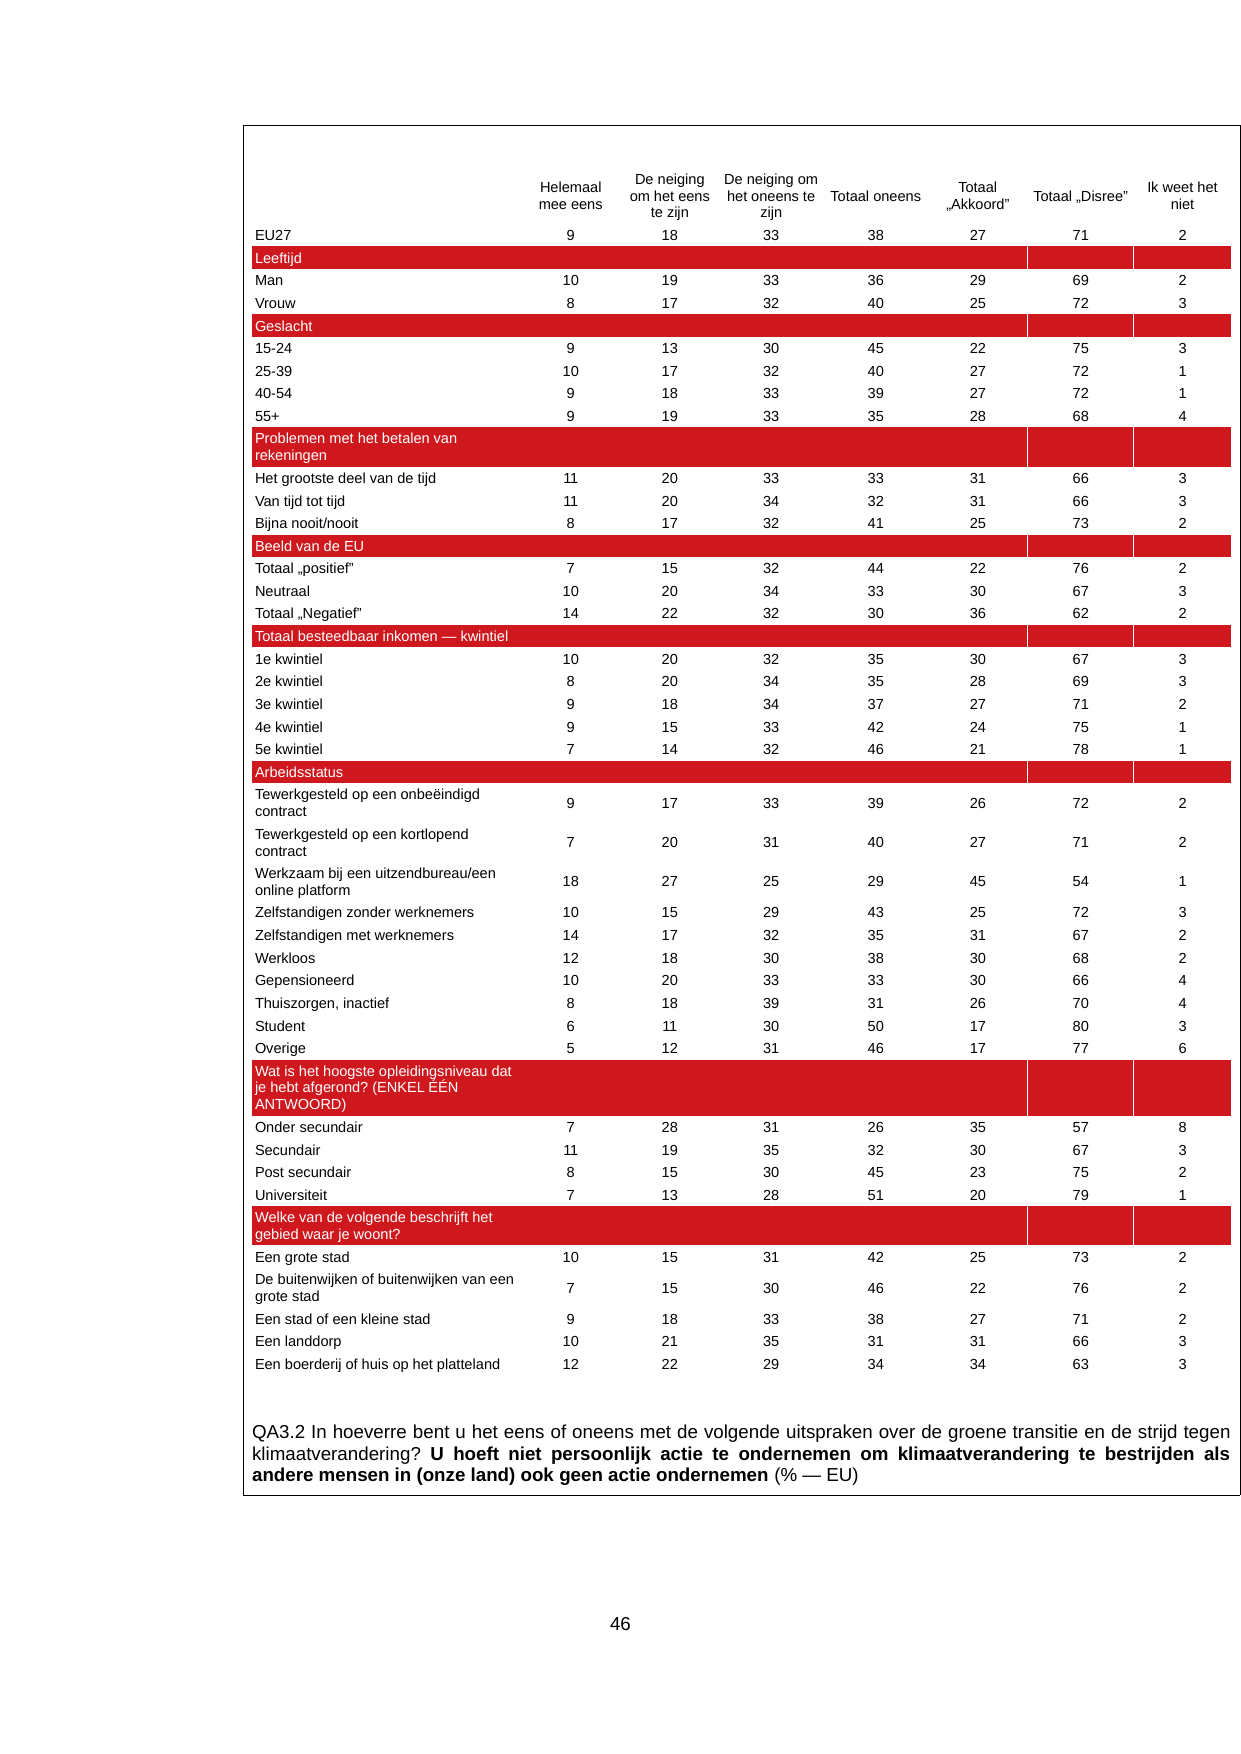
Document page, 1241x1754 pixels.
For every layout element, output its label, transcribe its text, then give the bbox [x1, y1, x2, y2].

table_cell 75 [1028, 337, 1133, 359]
table_cell 46 [823, 1037, 928, 1059]
table_cell 32 [719, 292, 823, 314]
table_cell 32 [719, 602, 823, 625]
table_cell 23 [928, 1161, 1027, 1183]
table_cell 20 [620, 969, 719, 992]
table_cell 66 [1028, 1330, 1133, 1353]
table_cell 67 [1028, 648, 1133, 670]
table_cell 18 [521, 862, 620, 901]
table_cell 15 [620, 1245, 719, 1268]
table_cell Problemen met het betalen van rekeningen [252, 427, 521, 467]
table_cell 46 [823, 1268, 928, 1307]
table_cell [1028, 761, 1133, 783]
table_cell 35 [823, 648, 928, 670]
table_cell 57 [1028, 1116, 1133, 1138]
table_cell 14 [521, 924, 620, 946]
table_cell [521, 427, 620, 467]
table_cell Tewerkgesteld op een kortlopend contract [252, 823, 521, 862]
table_cell Zelfstandigen zonder werknemers [252, 901, 521, 924]
table_cell 77 [1028, 1037, 1133, 1059]
table_cell 75 [1028, 715, 1133, 738]
table_cell 1 [1134, 360, 1231, 382]
table_cell 21 [620, 1330, 719, 1353]
table_cell [719, 1060, 823, 1116]
table_cell 33 [719, 467, 823, 489]
table_cell Vrouw [252, 292, 521, 314]
table_cell 8 [1134, 1116, 1231, 1138]
table_cell 28 [620, 1116, 719, 1138]
table_cell 8 [521, 670, 620, 693]
table_cell 18 [620, 992, 719, 1014]
table_cell 2 [1134, 1268, 1231, 1307]
table_cell 62 [1028, 602, 1133, 625]
table_cell [1028, 535, 1133, 557]
table_cell 20 [620, 823, 719, 862]
table_cell [928, 535, 1027, 557]
table_cell [620, 1206, 719, 1245]
table_cell 17 [620, 924, 719, 946]
table_cell [521, 1060, 620, 1116]
table_cell 33 [719, 224, 823, 246]
table_cell 29 [823, 862, 928, 901]
table_cell 3 [1134, 648, 1231, 670]
table_cell [1028, 427, 1133, 467]
table_cell Student [252, 1014, 521, 1037]
table_cell 22 [928, 1268, 1027, 1307]
table_cell Neutraal [252, 580, 521, 602]
table_cell Zelfstandigen met werknemers [252, 924, 521, 946]
table_cell 10 [521, 1330, 620, 1353]
table_cell 34 [823, 1353, 928, 1375]
table_cell 39 [823, 382, 928, 405]
table_cell 2 [1134, 269, 1231, 292]
table_cell [928, 246, 1027, 269]
table_cell 9 [521, 715, 620, 738]
table_cell 66 [1028, 489, 1133, 512]
table_cell 45 [823, 337, 928, 359]
table_cell 50 [823, 1014, 928, 1037]
table_cell 11 [620, 1014, 719, 1037]
table_cell 30 [928, 969, 1027, 992]
table_cell De buitenwijken of buitenwijken van een grote stad [252, 1268, 521, 1307]
table_cell 35 [823, 405, 928, 427]
table_cell 27 [928, 693, 1027, 715]
table_cell [1134, 1206, 1231, 1245]
table_cell 33 [823, 969, 928, 992]
table_cell Wat is het hoogste opleidingsniveau dat je hebt afgerond? (ENKEL ÉÉN ANTWOORD) [252, 1060, 521, 1116]
table_cell 10 [521, 969, 620, 992]
table_cell 31 [928, 489, 1027, 512]
table_cell [620, 1060, 719, 1116]
table_cell 71 [1028, 823, 1133, 862]
table_cell [1028, 1060, 1133, 1116]
table_cell 33 [719, 783, 823, 822]
table_cell 22 [928, 337, 1027, 359]
table_cell 33 [719, 405, 823, 427]
table_cell 31 [928, 924, 1027, 946]
table_cell 1e kwintiel [252, 648, 521, 670]
table_cell 71 [1028, 224, 1133, 246]
table_cell 20 [620, 489, 719, 512]
table_cell 69 [1028, 670, 1133, 693]
table_cell 75 [1028, 1161, 1133, 1183]
table_cell 66 [1028, 969, 1133, 992]
table_cell 72 [1028, 360, 1133, 382]
table_cell 3 [1134, 670, 1231, 693]
table_cell 18 [620, 693, 719, 715]
table_cell 3 [1134, 467, 1231, 489]
table_cell 10 [521, 580, 620, 602]
table_cell 30 [719, 1161, 823, 1183]
table_cell 18 [620, 1308, 719, 1330]
table_cell 33 [719, 969, 823, 992]
table_cell [1134, 625, 1231, 647]
table_cell Beeld van de EU [252, 535, 521, 557]
table_cell [719, 246, 823, 269]
table_cell [928, 1060, 1027, 1116]
table_cell 39 [719, 992, 823, 1014]
table_cell 28 [928, 405, 1027, 427]
table_cell 67 [1028, 924, 1133, 946]
table_cell 30 [719, 1014, 823, 1037]
table_cell Totaal „positief” [252, 557, 521, 580]
table_cell Bijna nooit/nooit [252, 512, 521, 534]
table_cell 43 [823, 901, 928, 924]
table_cell 51 [823, 1184, 928, 1206]
table_cell 11 [521, 467, 620, 489]
table_cell 25 [928, 292, 1027, 314]
table_cell 3 [1134, 580, 1231, 602]
table_cell 18 [620, 946, 719, 969]
table_cell 27 [620, 862, 719, 901]
table_cell [928, 761, 1027, 783]
table_cell 30 [719, 946, 823, 969]
table_cell 2 [1134, 512, 1231, 534]
table_cell 66 [1028, 467, 1133, 489]
table_cell Van tijd tot tijd [252, 489, 521, 512]
table_cell 20 [620, 670, 719, 693]
table_cell 44 [823, 557, 928, 580]
table_cell 37 [823, 693, 928, 715]
table_cell 27 [928, 1308, 1027, 1330]
table_cell 26 [823, 1116, 928, 1138]
table_cell [620, 625, 719, 647]
table_cell 32 [719, 557, 823, 580]
table_cell 26 [928, 992, 1027, 1014]
table_cell 68 [1028, 405, 1133, 427]
table_cell 9 [521, 783, 620, 822]
table_cell 41 [823, 512, 928, 534]
table_cell 28 [928, 670, 1027, 693]
table_cell 4 [1134, 969, 1231, 992]
table_cell 55+ [252, 405, 521, 427]
table_cell 8 [521, 1161, 620, 1183]
table_cell [719, 761, 823, 783]
table_cell Een grote stad [252, 1245, 521, 1268]
table_cell 2 [1134, 946, 1231, 969]
table_cell 10 [521, 901, 620, 924]
table_cell 33 [823, 580, 928, 602]
table_cell 42 [823, 1245, 928, 1268]
table_cell Onder secundair [252, 1116, 521, 1138]
table_cell 34 [719, 580, 823, 602]
table_cell 12 [521, 1353, 620, 1375]
table_cell 18 [620, 224, 719, 246]
table_cell 3 [1134, 901, 1231, 924]
table_cell 3e kwintiel [252, 693, 521, 715]
table_cell [620, 314, 719, 337]
table_cell 15 [620, 557, 719, 580]
table_cell 13 [620, 337, 719, 359]
table_cell 14 [620, 738, 719, 761]
table_header [252, 168, 521, 224]
table_cell [928, 1206, 1027, 1245]
table_cell 72 [1028, 292, 1133, 314]
table_cell 34 [719, 693, 823, 715]
table_cell 15-24 [252, 337, 521, 359]
table_cell 73 [1028, 1245, 1133, 1268]
table_cell 31 [928, 1330, 1027, 1353]
table_cell 7 [521, 823, 620, 862]
table_cell 2 [1134, 693, 1231, 715]
table_cell 12 [620, 1037, 719, 1059]
table_cell [823, 1206, 928, 1245]
table_cell 3 [1134, 1014, 1231, 1037]
table_cell Tewerkgesteld op een onbeëindigd contract [252, 783, 521, 822]
table_cell 33 [823, 467, 928, 489]
table_cell [719, 427, 823, 467]
table_cell 10 [521, 1245, 620, 1268]
table_cell [1134, 246, 1231, 269]
table_cell 6 [521, 1014, 620, 1037]
table_cell 22 [620, 1353, 719, 1375]
table_cell Universiteit [252, 1184, 521, 1206]
table_cell 8 [521, 992, 620, 1014]
table_cell 7 [521, 1184, 620, 1206]
table_cell [719, 625, 823, 647]
table_cell [1134, 761, 1231, 783]
table_cell 7 [521, 557, 620, 580]
table_cell 27 [928, 382, 1027, 405]
table_header De neiging om het eens te zijn [620, 168, 719, 224]
table_cell [823, 246, 928, 269]
table_cell 15 [620, 1268, 719, 1307]
table_cell 33 [719, 1308, 823, 1330]
table_cell 40 [823, 823, 928, 862]
table_cell 33 [719, 715, 823, 738]
table_cell 17 [928, 1014, 1027, 1037]
table_cell Welke van de volgende beschrijft het gebied waar je woont? [252, 1206, 521, 1245]
table_cell 20 [620, 467, 719, 489]
table_cell 30 [719, 1268, 823, 1307]
table_cell 40 [823, 292, 928, 314]
table_cell Een stad of een kleine stad [252, 1308, 521, 1330]
table_cell 25-39 [252, 360, 521, 382]
table_header Ik weet het niet [1134, 168, 1231, 224]
table_cell 9 [521, 405, 620, 427]
table_cell 24 [928, 715, 1027, 738]
table_cell Post secundair [252, 1161, 521, 1183]
table_cell 79 [1028, 1184, 1133, 1206]
table_cell 19 [620, 405, 719, 427]
table_cell 25 [928, 512, 1027, 534]
table_cell Leeftijd [252, 246, 521, 269]
table_cell 38 [823, 1308, 928, 1330]
table_cell 17 [620, 783, 719, 822]
table_cell 25 [928, 1245, 1027, 1268]
table_cell 3 [1134, 1353, 1231, 1375]
table_cell 34 [928, 1353, 1027, 1375]
table_cell 9 [521, 693, 620, 715]
table_cell 15 [620, 1161, 719, 1183]
table_cell 17 [620, 360, 719, 382]
table_cell 35 [823, 670, 928, 693]
table_cell 45 [823, 1161, 928, 1183]
table_cell Werkzaam bij een uitzendbureau/een online platform [252, 862, 521, 901]
table_cell 21 [928, 738, 1027, 761]
table_cell 27 [928, 224, 1027, 246]
table_cell 11 [521, 489, 620, 512]
table_cell [620, 427, 719, 467]
table_cell Secundair [252, 1138, 521, 1161]
table_cell 7 [521, 738, 620, 761]
table_cell [719, 314, 823, 337]
table_cell 20 [620, 648, 719, 670]
table_cell 70 [1028, 992, 1133, 1014]
table_cell Overige [252, 1037, 521, 1059]
table_cell 19 [620, 269, 719, 292]
table_cell 1 [1134, 862, 1231, 901]
table_cell 33 [719, 269, 823, 292]
table_cell 71 [1028, 1308, 1133, 1330]
table_cell 40 [823, 360, 928, 382]
table_cell [1028, 1206, 1133, 1245]
table_cell 30 [928, 648, 1027, 670]
table_cell 2 [1134, 924, 1231, 946]
table_cell [521, 1206, 620, 1245]
table_cell [823, 761, 928, 783]
table_cell 2 [1134, 602, 1231, 625]
table_cell 3 [1134, 1138, 1231, 1161]
table_cell 3 [1134, 337, 1231, 359]
table_cell 27 [928, 823, 1027, 862]
table_cell 19 [620, 1138, 719, 1161]
table_header Totaal „Disree” [1028, 168, 1133, 224]
table_cell 4e kwintiel [252, 715, 521, 738]
table_cell 1 [1134, 382, 1231, 405]
table_cell 71 [1028, 693, 1133, 715]
table_cell [620, 246, 719, 269]
table_cell [620, 535, 719, 557]
table_cell 33 [719, 382, 823, 405]
table_cell 31 [823, 992, 928, 1014]
table_cell 31 [928, 467, 1027, 489]
table_cell Geslacht [252, 314, 521, 337]
table_cell 31 [719, 1245, 823, 1268]
table_cell 72 [1028, 382, 1133, 405]
table_cell 13 [620, 1184, 719, 1206]
table_cell 3 [1134, 292, 1231, 314]
table_cell 38 [823, 946, 928, 969]
table_cell [823, 427, 928, 467]
table_cell 10 [521, 360, 620, 382]
table_cell 35 [719, 1138, 823, 1161]
table_cell [1134, 535, 1231, 557]
table_cell 26 [928, 783, 1027, 822]
table_cell 18 [620, 382, 719, 405]
table_cell 72 [1028, 901, 1133, 924]
table_cell 76 [1028, 557, 1133, 580]
table_cell 67 [1028, 580, 1133, 602]
table_cell 17 [928, 1037, 1027, 1059]
table_cell 30 [719, 337, 823, 359]
table_header Totaal oneens [823, 168, 928, 224]
table_cell 76 [1028, 1268, 1133, 1307]
table_cell 31 [823, 1330, 928, 1353]
table_cell 17 [620, 292, 719, 314]
table_cell 7 [521, 1116, 620, 1138]
table_cell 2e kwintiel [252, 670, 521, 693]
table_cell 3 [1134, 1330, 1231, 1353]
table_cell Gepensioneerd [252, 969, 521, 992]
table_cell 2 [1134, 224, 1231, 246]
table_cell [928, 427, 1027, 467]
table_cell 31 [719, 1116, 823, 1138]
table_cell [1134, 314, 1231, 337]
table_cell 36 [823, 269, 928, 292]
table_cell 6 [1134, 1037, 1231, 1059]
table_cell [521, 535, 620, 557]
table_cell [928, 314, 1027, 337]
table_cell Thuiszorgen, inactief [252, 992, 521, 1014]
table_cell 30 [928, 580, 1027, 602]
table_cell 25 [928, 901, 1027, 924]
table_cell [521, 314, 620, 337]
table_cell [823, 625, 928, 647]
table_cell 17 [620, 512, 719, 534]
table_cell 22 [928, 557, 1027, 580]
table_cell 34 [719, 670, 823, 693]
table_cell 67 [1028, 1138, 1133, 1161]
table_cell 32 [719, 738, 823, 761]
table_cell 35 [928, 1116, 1027, 1138]
table_cell 46 [823, 738, 928, 761]
table_cell 73 [1028, 512, 1133, 534]
table_cell 1 [1134, 738, 1231, 761]
table_cell 15 [620, 715, 719, 738]
table_cell 32 [719, 360, 823, 382]
table_cell [823, 535, 928, 557]
table_cell 69 [1028, 269, 1133, 292]
table_cell [719, 535, 823, 557]
table_cell 31 [719, 823, 823, 862]
table_cell 68 [1028, 946, 1133, 969]
table_cell 22 [620, 602, 719, 625]
table_cell 80 [1028, 1014, 1133, 1037]
table_cell Werkloos [252, 946, 521, 969]
table_cell 2 [1134, 783, 1231, 822]
table_cell 9 [521, 1308, 620, 1330]
table_cell 1 [1134, 1184, 1231, 1206]
table_cell Totaal besteedbaar inkomen — kwintiel [252, 625, 521, 647]
table_cell [928, 625, 1027, 647]
table_cell [823, 1060, 928, 1116]
table_cell [719, 1206, 823, 1245]
table_cell [521, 625, 620, 647]
table_cell [823, 314, 928, 337]
table_cell 5 [521, 1037, 620, 1059]
table_cell 32 [719, 648, 823, 670]
table_cell 32 [823, 1138, 928, 1161]
table_cell 11 [521, 1138, 620, 1161]
table_cell 30 [823, 602, 928, 625]
table_cell 30 [928, 946, 1027, 969]
table_cell [1134, 1060, 1231, 1116]
table_cell 28 [719, 1184, 823, 1206]
table_cell 3 [1134, 489, 1231, 512]
table_cell 8 [521, 512, 620, 534]
table_header Helemaal mee eens [521, 168, 620, 224]
table_cell 29 [719, 1353, 823, 1375]
table_cell 8 [521, 292, 620, 314]
table_cell 10 [521, 269, 620, 292]
table_cell 14 [521, 602, 620, 625]
table_cell 38 [823, 224, 928, 246]
table_cell 5e kwintiel [252, 738, 521, 761]
table_cell 9 [521, 224, 620, 246]
table_cell 25 [719, 862, 823, 901]
table_cell 9 [521, 337, 620, 359]
table_cell 32 [823, 489, 928, 512]
table_cell 4 [1134, 992, 1231, 1014]
table_cell 20 [928, 1184, 1027, 1206]
table_cell 2 [1134, 1245, 1231, 1268]
table_cell 32 [719, 924, 823, 946]
table_cell 31 [719, 1037, 823, 1059]
table_cell 45 [928, 862, 1027, 901]
table_cell [1134, 427, 1231, 467]
table_cell 2 [1134, 823, 1231, 862]
table_cell 63 [1028, 1353, 1133, 1375]
table_cell 2 [1134, 1308, 1231, 1330]
table_cell [1028, 314, 1133, 337]
table_cell 54 [1028, 862, 1133, 901]
table_cell 9 [521, 382, 620, 405]
table_cell 32 [719, 512, 823, 534]
table_cell Man [252, 269, 521, 292]
table_cell 2 [1134, 557, 1231, 580]
table_cell 36 [928, 602, 1027, 625]
table_cell Totaal „Negatief” [252, 602, 521, 625]
table_cell 40-54 [252, 382, 521, 405]
table_cell 27 [928, 360, 1027, 382]
table_cell [1028, 625, 1133, 647]
table_cell 12 [521, 946, 620, 969]
table_cell 20 [620, 580, 719, 602]
table_cell 15 [620, 901, 719, 924]
table_cell 34 [719, 489, 823, 512]
table_cell [521, 246, 620, 269]
table_cell 39 [823, 783, 928, 822]
table_cell 30 [928, 1138, 1027, 1161]
text QA3.2 In hoeverre bent u het eens of oneens met de volgende uitspraken over de groene transitie en de strijd tegen klimaatverandering? U hoeft niet persoonlijk actie te ondernemen om klimaatverandering te bestrijden als andere mensen in (onze land) ook geen actie ondernemen (% — EU) [252, 1421, 1231, 1486]
table_cell 78 [1028, 738, 1133, 761]
table_cell 72 [1028, 783, 1133, 822]
table_cell Arbeidsstatus [252, 761, 521, 783]
table_cell 10 [521, 648, 620, 670]
table_header Totaal „Akkoord” [928, 168, 1027, 224]
table_cell 1 [1134, 715, 1231, 738]
table_cell 29 [928, 269, 1027, 292]
table_cell Een boerderij of huis op het platteland [252, 1353, 521, 1375]
table_cell EU27 [252, 224, 521, 246]
table_header De neiging om het oneens te zijn [719, 168, 823, 224]
table_cell Een landdorp [252, 1330, 521, 1353]
table_cell [1028, 246, 1133, 269]
table_cell 35 [823, 924, 928, 946]
table_cell 2 [1134, 1161, 1231, 1183]
table_cell 4 [1134, 405, 1231, 427]
table_cell 29 [719, 901, 823, 924]
table_cell Het grootste deel van de tijd [252, 467, 521, 489]
table_cell 35 [719, 1330, 823, 1353]
table_cell [620, 761, 719, 783]
table_cell 42 [823, 715, 928, 738]
table_cell 7 [521, 1268, 620, 1307]
table_cell [521, 761, 620, 783]
